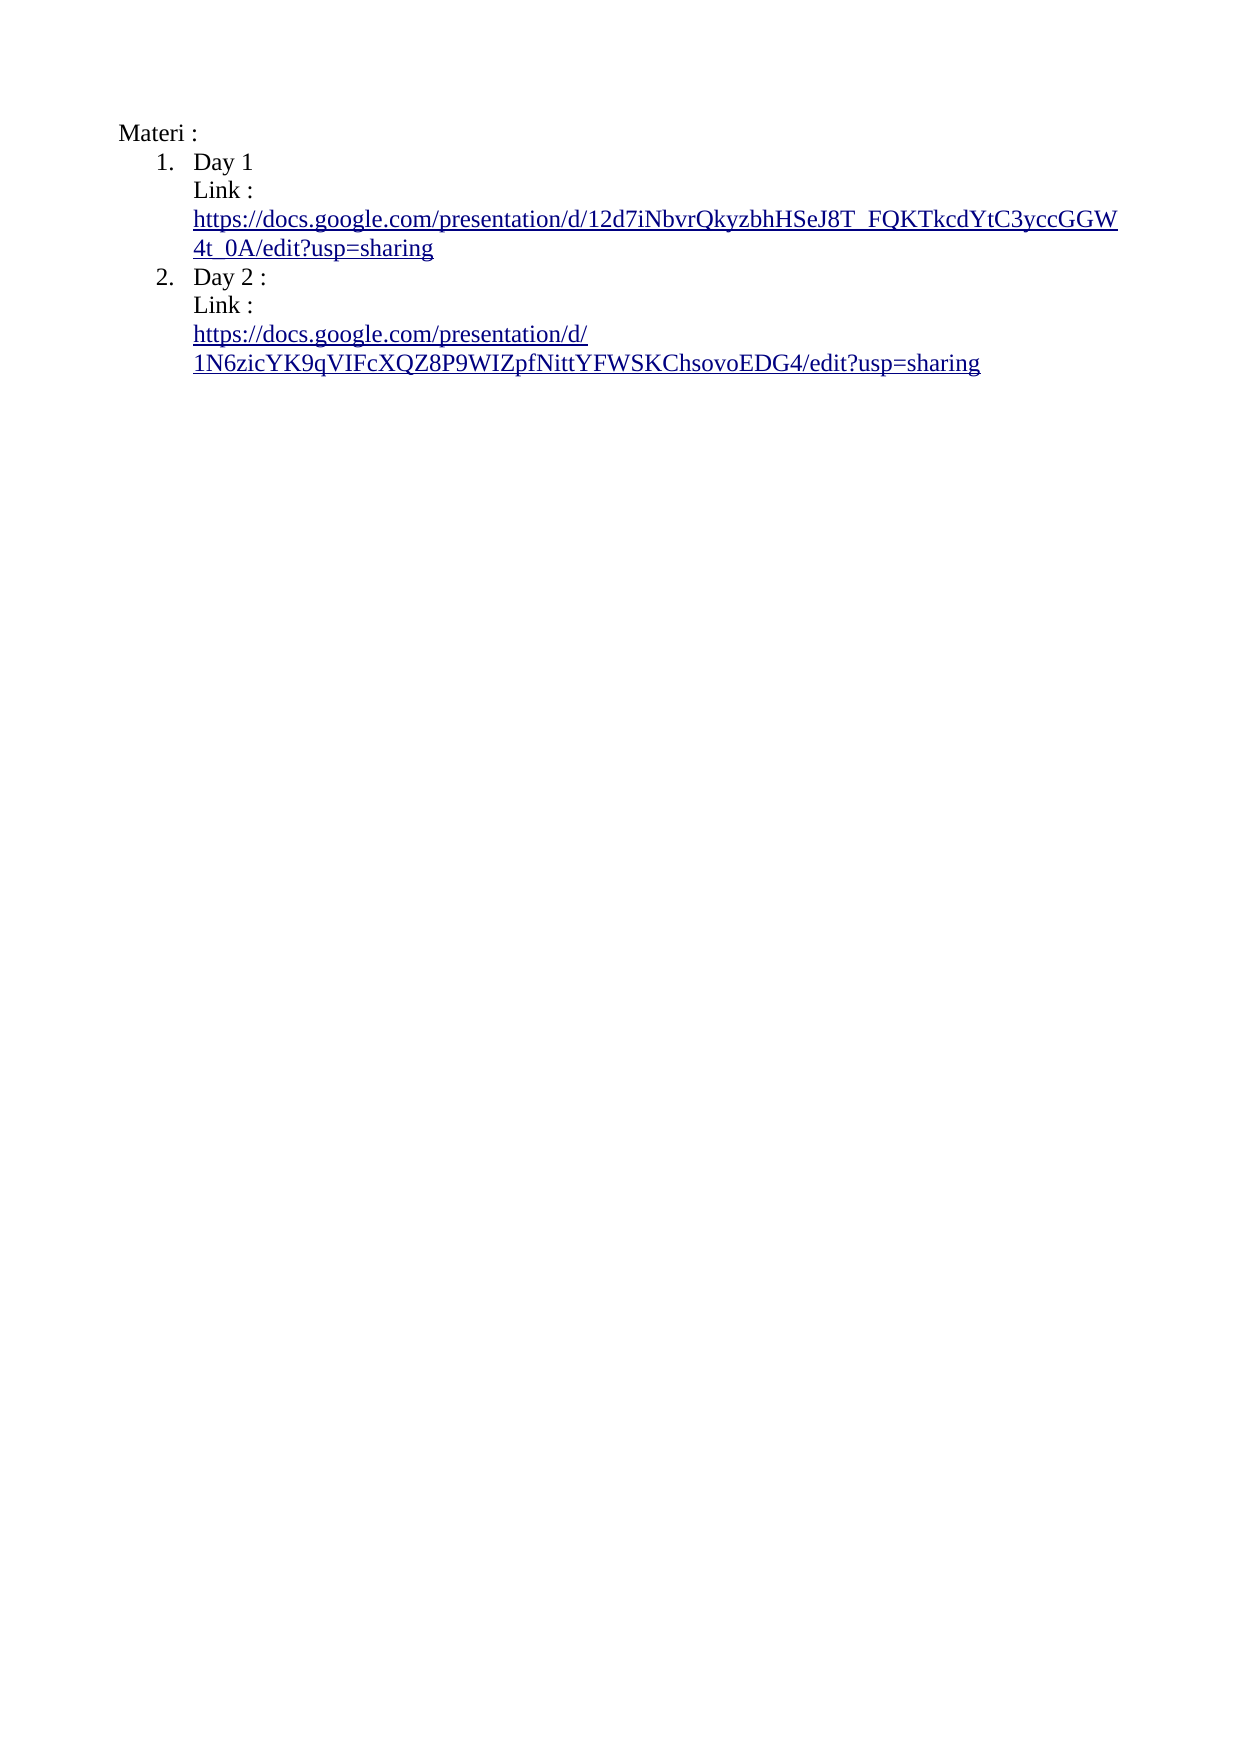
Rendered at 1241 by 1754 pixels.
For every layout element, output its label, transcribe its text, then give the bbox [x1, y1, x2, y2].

list Link : https://docs.google.com/presentation/d/12d7iNbvrQkyzbhHSeJ8T_FQKTkcdYtC3yccGGW4t_0A/edit?usp=sharing [156, 176, 1122, 262]
list https://docs.google.com/presentation/d/1N6zicYK9qVIFcXQZ8P9WIZpfNittYFWSKChsovoEDG4/edit?usp=sharing [156, 319, 1122, 377]
list Day 2 : [156, 262, 1122, 291]
list Day 1 [156, 147, 1122, 176]
text Materi : [118, 118, 1122, 147]
list Link : [156, 291, 1122, 319]
